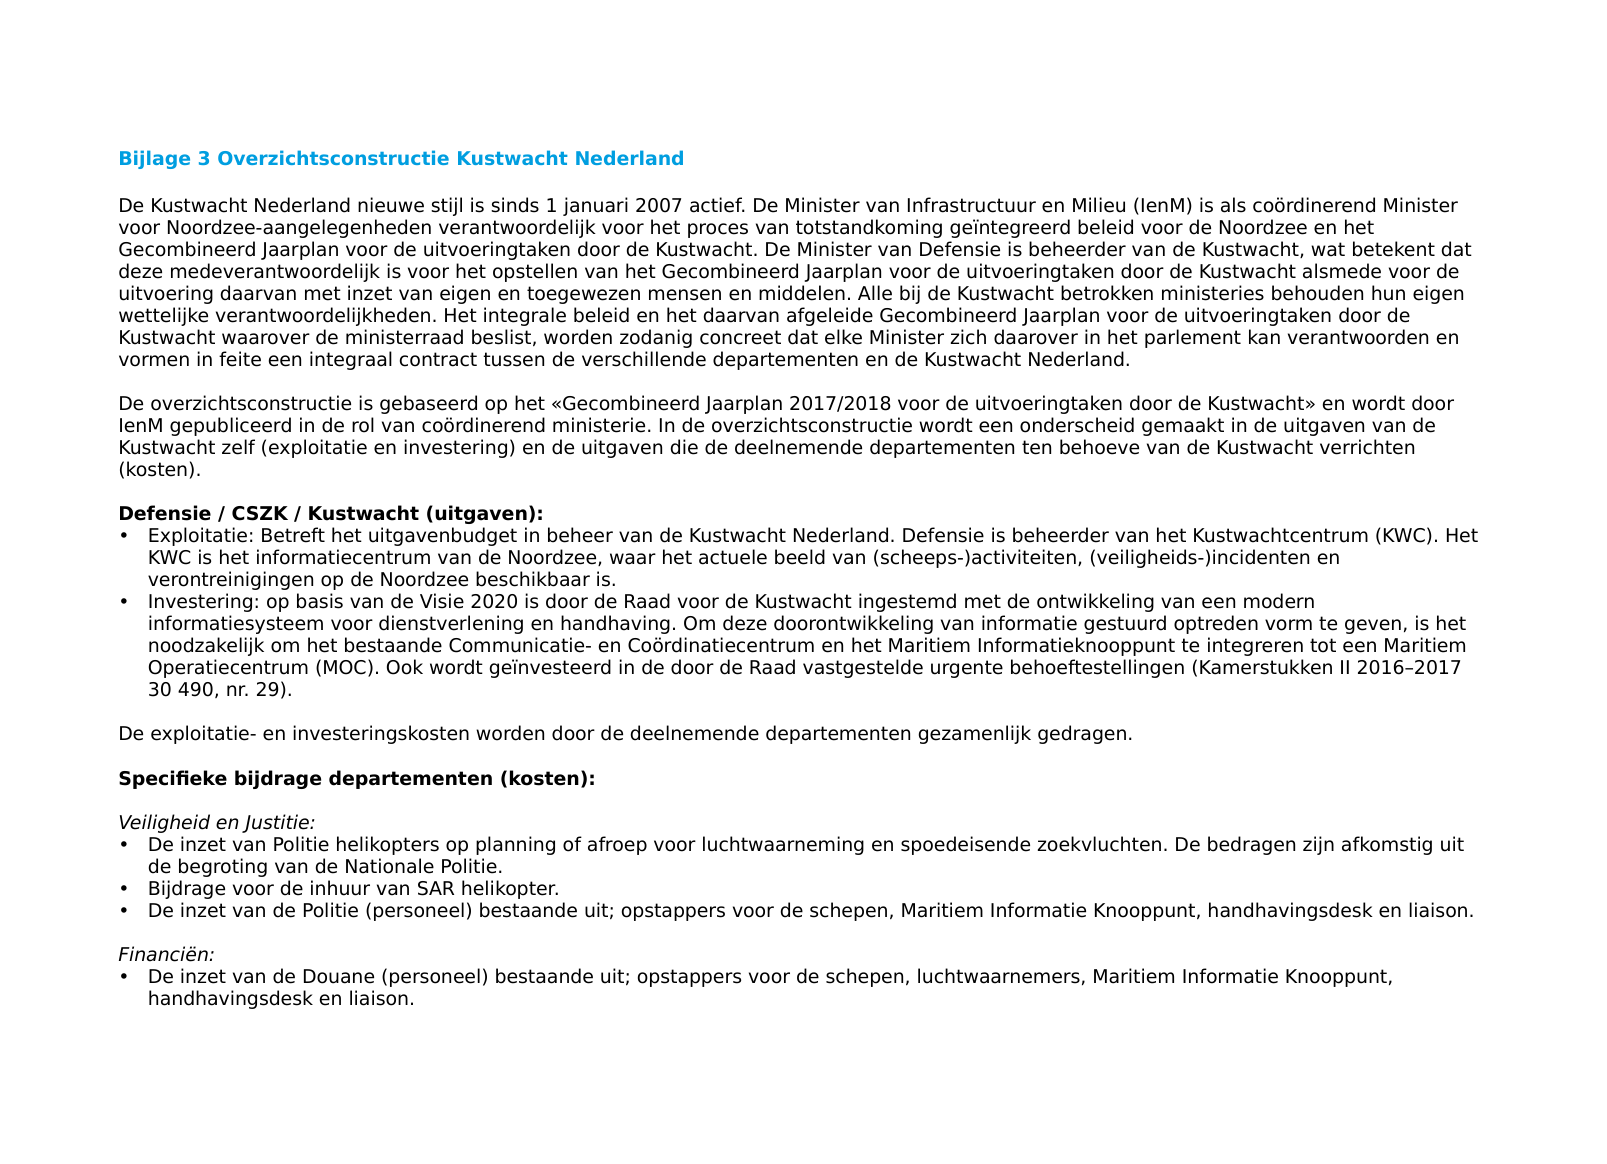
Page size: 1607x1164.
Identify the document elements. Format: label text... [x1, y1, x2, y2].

text • De inzet van de Politie (personeel) bestaande uit; opstappers voor de schepen, Maritiem Informatie Knooppunt, handhavingsdesk en liaison. [118, 899, 1488, 921]
text • Bijdrage voor de inhuur van SAR helikopter. [118, 877, 1488, 899]
text • De inzet van Politie helikopters op planning of afroep voor luchtwaarneming en spoedeisende zoekvluchten. De bedragen zijn afkomstig uit de begroting van de Nationale Politie. [118, 833, 1488, 877]
text De Kustwacht Nederland nieuwe stijl is sinds 1 januari 2007 actief. De Minister van Infrastructuur en Milieu (IenM) is als coördinerend Minister voor Noordzee-aangelegenheden verantwoordelijk voor het proces van totstandkoming geïntegreerd beleid voor de Noordzee en het Gecombineerd Jaarplan voor de uitvoeringtaken door de Kustwacht. De Minister van Defensie is beheerder van de Kustwacht, wat betekent dat deze medeverantwoordelijk is voor het opstellen van het Gecombineerd Jaarplan voor de uitvoeringtaken door de Kustwacht alsmede voor de uitvoering daarvan met inzet van eigen en toegewezen mensen en middelen. Alle bij de Kustwacht betrokken ministeries behouden hun eigen wettelijke verantwoordelijkheden. Het integrale beleid en het daarvan afgeleide Gecombineerd Jaarplan voor de uitvoeringtaken door de Kustwacht waarover de ministerraad beslist, worden zodanig concreet dat elke Minister zich daarover in het parlement kan verantwoorden en vormen in feite een integraal contract tussen de verschillende departementen en de Kustwacht Nederland. [118, 195, 1488, 371]
subtitle Defensie / CSZK / Kustwacht (uitgaven): [118, 503, 1488, 525]
subtitle Financiën: [118, 944, 1488, 966]
text • De inzet van de Douane (personeel) bestaande uit; opstappers voor de schepen, luchtwaarnemers, Maritiem Informatie Knooppunt, handhavingsdesk en liaison. [118, 966, 1488, 1009]
text • Investering: op basis van de Visie 2020 is door de Raad voor de Kustwacht ingestemd met de ontwikkeling van een modern informatiesysteem voor dienstverlening en handhaving. Om deze doorontwikkeling van informatie gestuurd optreden vorm te geven, is het noodzakelijk om het bestaande Communicatie- en Coördinatiecentrum en het Maritiem Informatieknooppunt te integreren tot een Maritiem Operatiecentrum (MOC). Ook wordt geïnvesteerd in de door de Raad vastgestelde urgente behoeftestellingen (Kamerstukken II 2016–2017 30 490, nr. 29). [118, 591, 1488, 701]
subtitle Veiligheid en Justitie: [118, 812, 1488, 833]
subtitle Bijlage 3 Overzichtsconstructie Kustwacht Nederland [118, 148, 1488, 170]
subtitle Specifieke bijdrage departementen (kosten): [118, 767, 1488, 789]
text • Exploitatie: Betreft het uitgavenbudget in beheer van de Kustwacht Nederland. Defensie is beheerder van het Kustwachtcentrum (KWC). Het KWC is het informatiecentrum van de Noordzee, waar het actuele beeld van (scheeps-)activiteiten, (veiligheids-)incidenten en verontreinigingen op de Noordzee beschikbaar is. [118, 525, 1488, 591]
text De overzichtsconstructie is gebaseerd op het «Gecombineerd Jaarplan 2017/2018 voor de uitvoeringtaken door de Kustwacht» en wordt door IenM gepubliceerd in de rol van coördinerend ministerie. In de overzichtsconstructie wordt een onderscheid gemaakt in de uitgaven van de Kustwacht zelf (exploitatie en investering) en de uitgaven die de deelnemende departementen ten behoeve van de Kustwacht verrichten (kosten). [118, 393, 1488, 481]
text De exploitatie- en investeringskosten worden door de deelnemende departementen gezamenlijk gedragen. [118, 723, 1488, 745]
